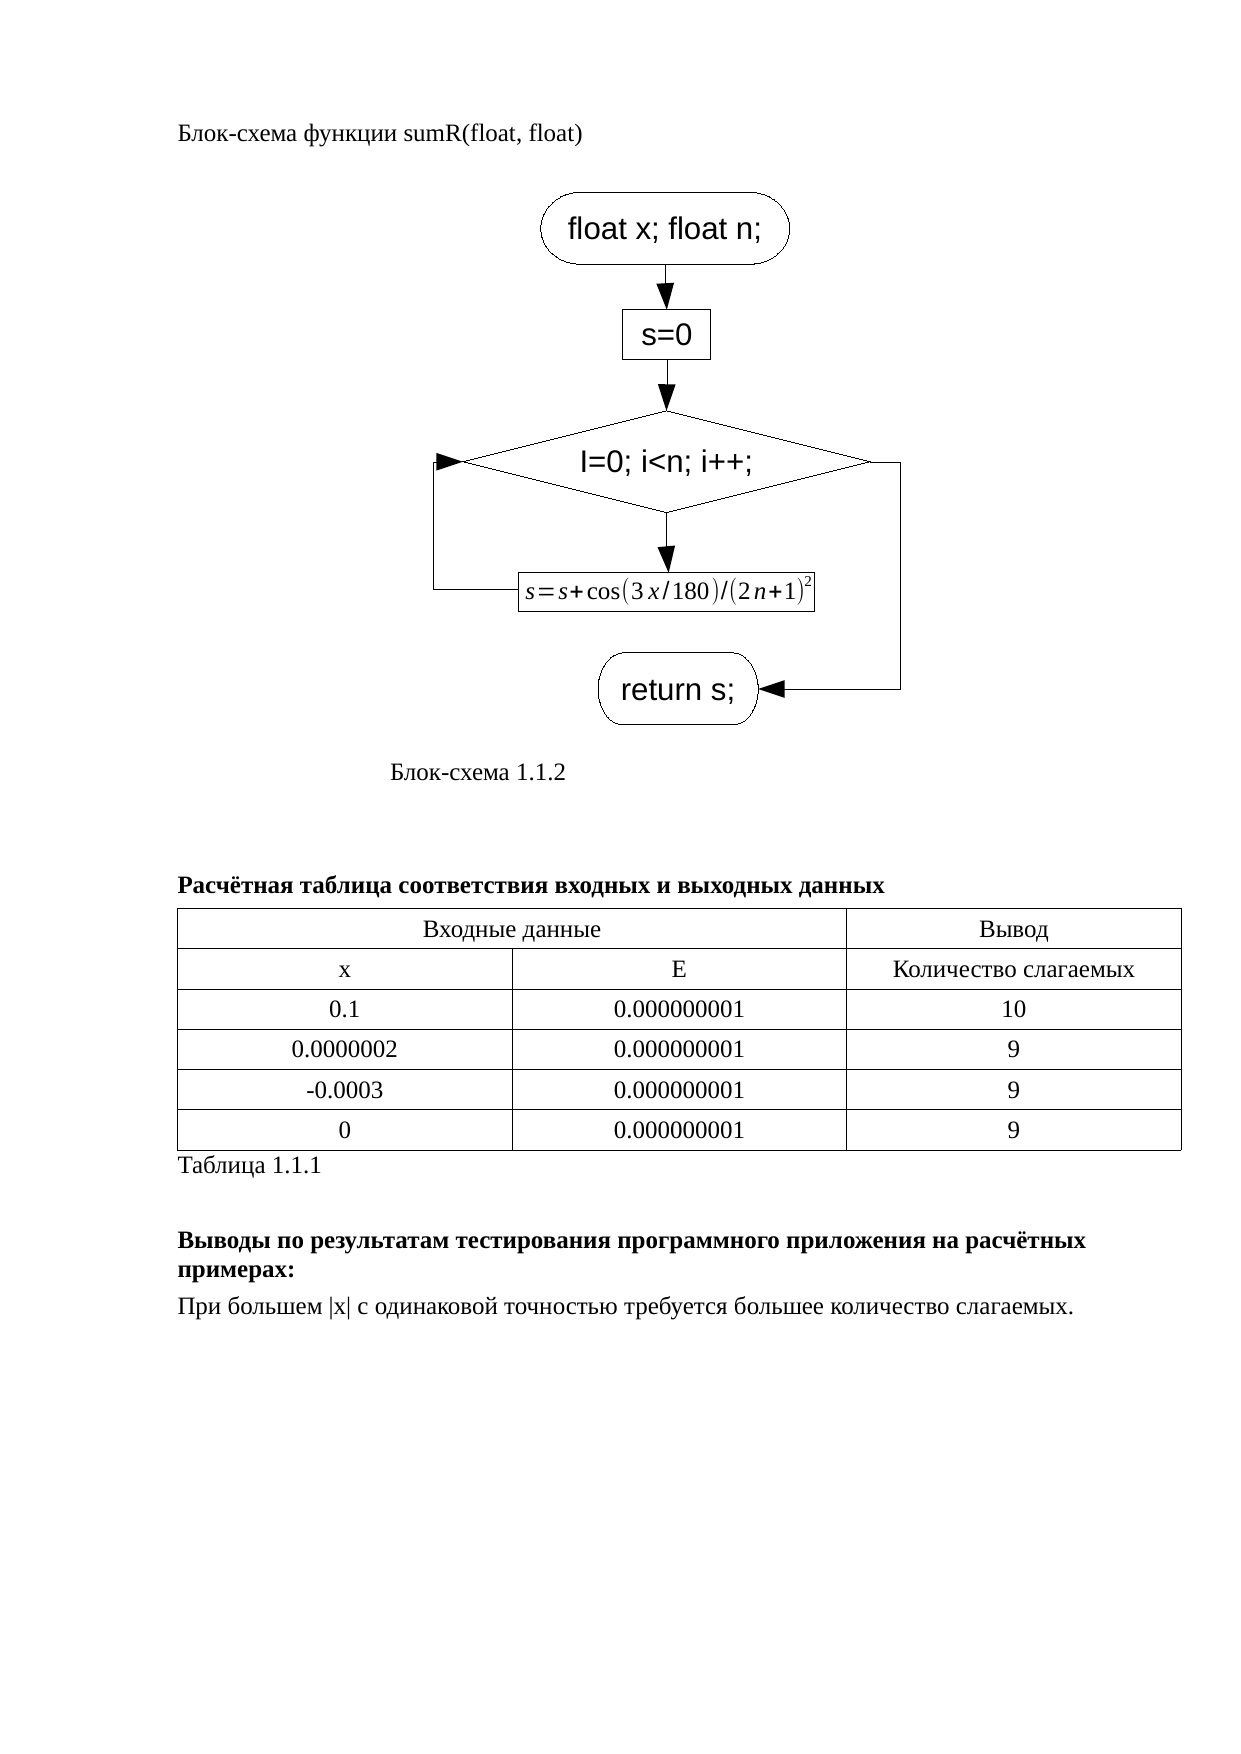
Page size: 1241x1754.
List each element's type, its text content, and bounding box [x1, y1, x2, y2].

table_cell E [513, 949, 846, 988]
text Выводы по результатам тестирования программного приложения на расчётных примерах: [177, 1225, 1181, 1282]
table_cell 0.0000002 [178, 1030, 512, 1069]
text Блок-схема функции sumR(float, float) [177, 118, 1181, 147]
table_cell 0.000000001 [513, 1110, 846, 1150]
table_cell Количество слагаемых [847, 949, 1181, 988]
text При большем |x| с одинаковой точностью требуется большее количество слагаемых. [177, 1291, 1181, 1320]
text Блок-схема 1.1.2 [177, 757, 1181, 786]
table_header Вывод [847, 909, 1181, 948]
text Расчётная таблица соответствия входных и выходных данных [177, 870, 1181, 899]
table_cell 0 [178, 1110, 512, 1150]
table_cell 0.000000001 [513, 1070, 846, 1109]
table_cell -0.0003 [178, 1070, 512, 1109]
table_cell 9 [847, 1070, 1181, 1109]
table_cell 0.000000001 [513, 990, 846, 1029]
table_cell 10 [847, 990, 1181, 1029]
table_cell 0.1 [178, 990, 512, 1029]
table_cell x [178, 949, 512, 988]
table_header Входные данные [178, 909, 846, 948]
table_cell 9 [847, 1030, 1181, 1069]
table_cell 9 [847, 1110, 1181, 1150]
table_cell 0.000000001 [513, 1030, 846, 1069]
text Таблица 1.1.1 [177, 1151, 1181, 1178]
